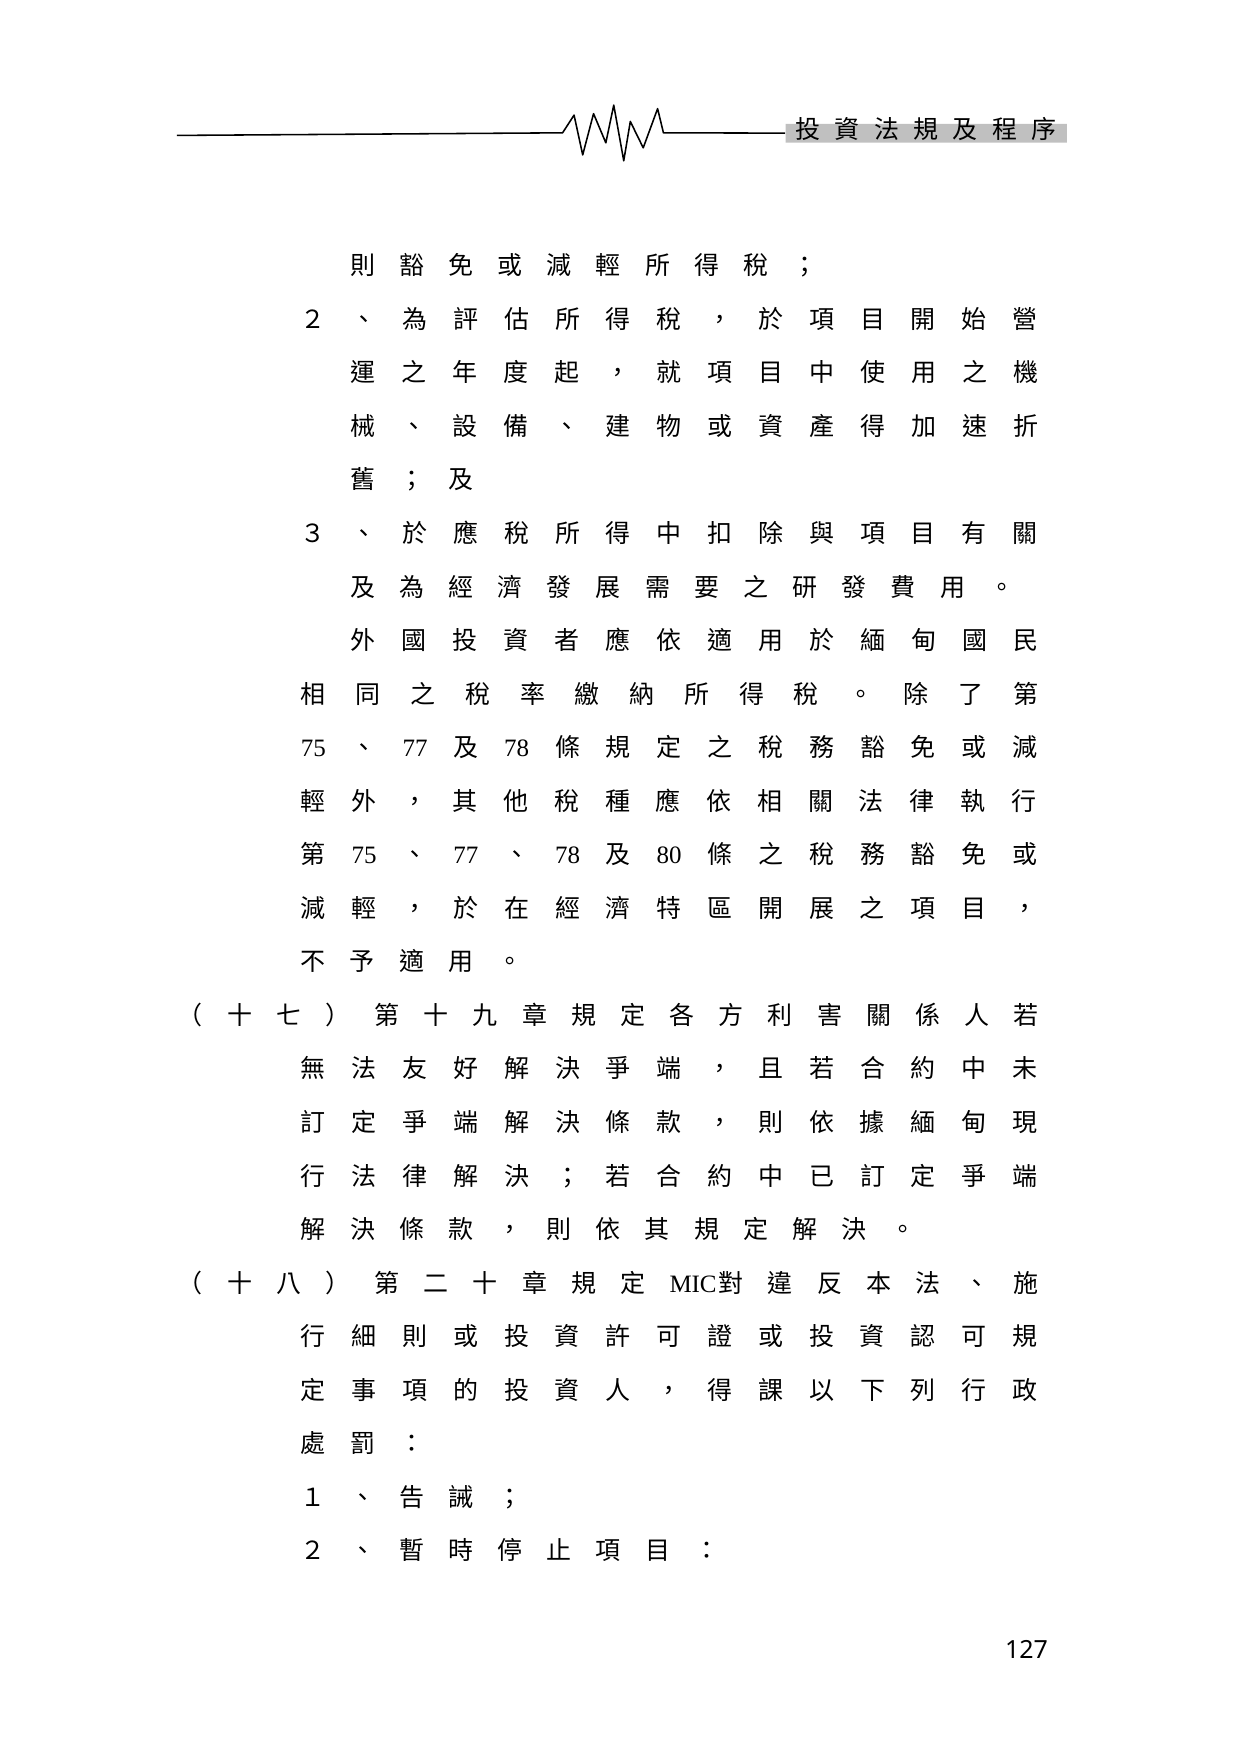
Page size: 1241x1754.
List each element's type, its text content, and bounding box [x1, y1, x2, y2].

text （十七）第十九章規定各方利害關係人若無法友好解決爭端，且若合約中未訂定爭端解決條款，則依據緬甸現行法律解決；若合約中已訂定爭端解決條款，則依其規定解決。 [178, 987, 1063, 1254]
text 外國投資者應依適用於緬甸國民相同之稅率繳納所得稅。除了第75、77及78條規定之稅務豁免或減輕外，其他稅種應依相關法律執行。第75、77、78及80條之稅務豁免或減輕，於在經濟特區開展之項目，不予適用。 [276, 612, 1063, 987]
text 則豁免或減輕所得稅； [276, 237, 1063, 291]
text ３、於應稅所得中扣除與項目有關及為經濟發展需要之研發費用。 [276, 505, 1063, 612]
text １、告誡； [276, 1469, 1063, 1522]
text （十八）第二十章規定MIC對違反本法、施行細則或投資許可證或投資認可規定事項的投資人，得課以下列行政處罰： [178, 1254, 1063, 1469]
text ２、暫時停止項目： [276, 1522, 1063, 1576]
text ２、為評估所得稅，於項目開始營運之年度起，就項目中使用之機械、設備、建物或資產得加速折舊；及 [276, 291, 1063, 505]
